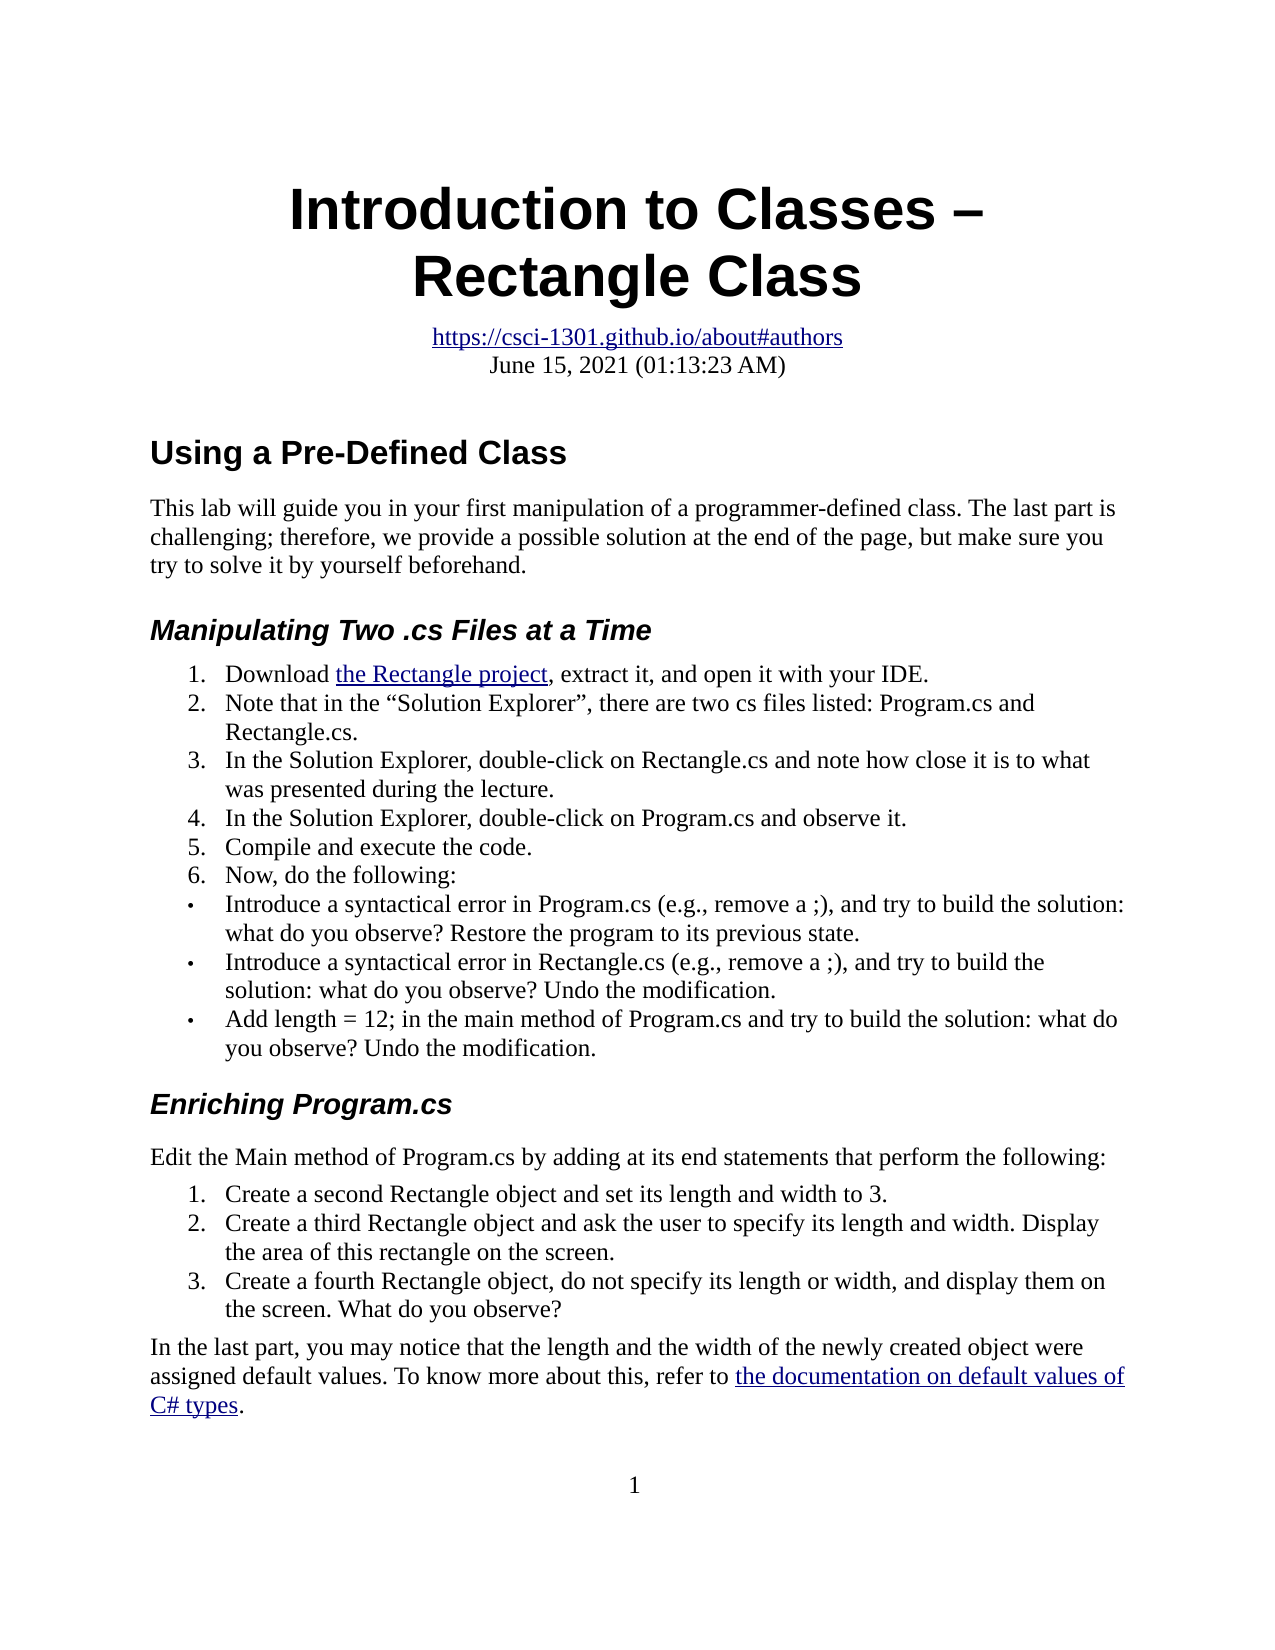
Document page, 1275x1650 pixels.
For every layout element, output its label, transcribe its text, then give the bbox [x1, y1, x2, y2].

list In the Solution Explorer, double-click on Program.cs and observe it. [187, 803, 1125, 832]
list Add length = 12; in the main method of Program.cs and try to build the solution: what do you observe? Undo the modification. [187, 1004, 1125, 1062]
list Create a second Rectangle object and set its length and width to 3. [187, 1179, 1125, 1208]
text This lab will guide you in your first manipulation of a programmer-defined class. The last part is challenging; therefore, we provide a possible solution at the end of the page, but make sure you try to solve it by yourself beforehand. [150, 493, 1125, 579]
list Introduce a syntactical error in Rectangle.cs (e.g., remove a ;), and try to build the solution: what do you observe? Undo the modification. [187, 947, 1125, 1004]
text In the last part, you may notice that the length and the width of the newly created object were assigned default values. To know more about this, refer to the documentation on default values of C# types. [150, 1332, 1125, 1418]
list Now, do the following: [187, 861, 1125, 889]
list Note that in the “Solution Explorer”, there are two cs files listed: Program.cs and Rectangle.cs. [187, 688, 1125, 746]
list Introduce a syntactical error in Program.cs (e.g., remove a ;), and try to build the solution: what do you observe? Restore the program to its previous state. [187, 889, 1125, 947]
list Create a third Rectangle object and ask the user to specify its length and width. Display the area of this rectangle on the screen. [187, 1208, 1125, 1266]
subtitle Using a Pre-Defined Class [150, 433, 1125, 472]
list Create a fourth Rectangle object, do not specify its length or width, and display them on the screen. What do you observe? [187, 1266, 1125, 1323]
list Download the Rectangle project, extract it, and open it with your IDE. [187, 659, 1125, 688]
subtitle Enriching Program.cs [150, 1087, 1125, 1120]
text Edit the Main method of Program.cs by adding at its end statements that perform the following: [150, 1142, 1125, 1171]
text June 15, 2021 (01:13:23 AM) [150, 350, 1125, 379]
list Compile and execute the code. [187, 832, 1125, 861]
title Introduction to Classes – Rectangle Class [150, 175, 1125, 309]
list In the Solution Explorer, double-click on Rectangle.cs and note how close it is to what was presented during the lecture. [187, 746, 1125, 803]
subtitle Manipulating Two .cs Files at a Time [150, 613, 1125, 647]
text https://csci-1301.github.io/about#authors [150, 322, 1125, 350]
